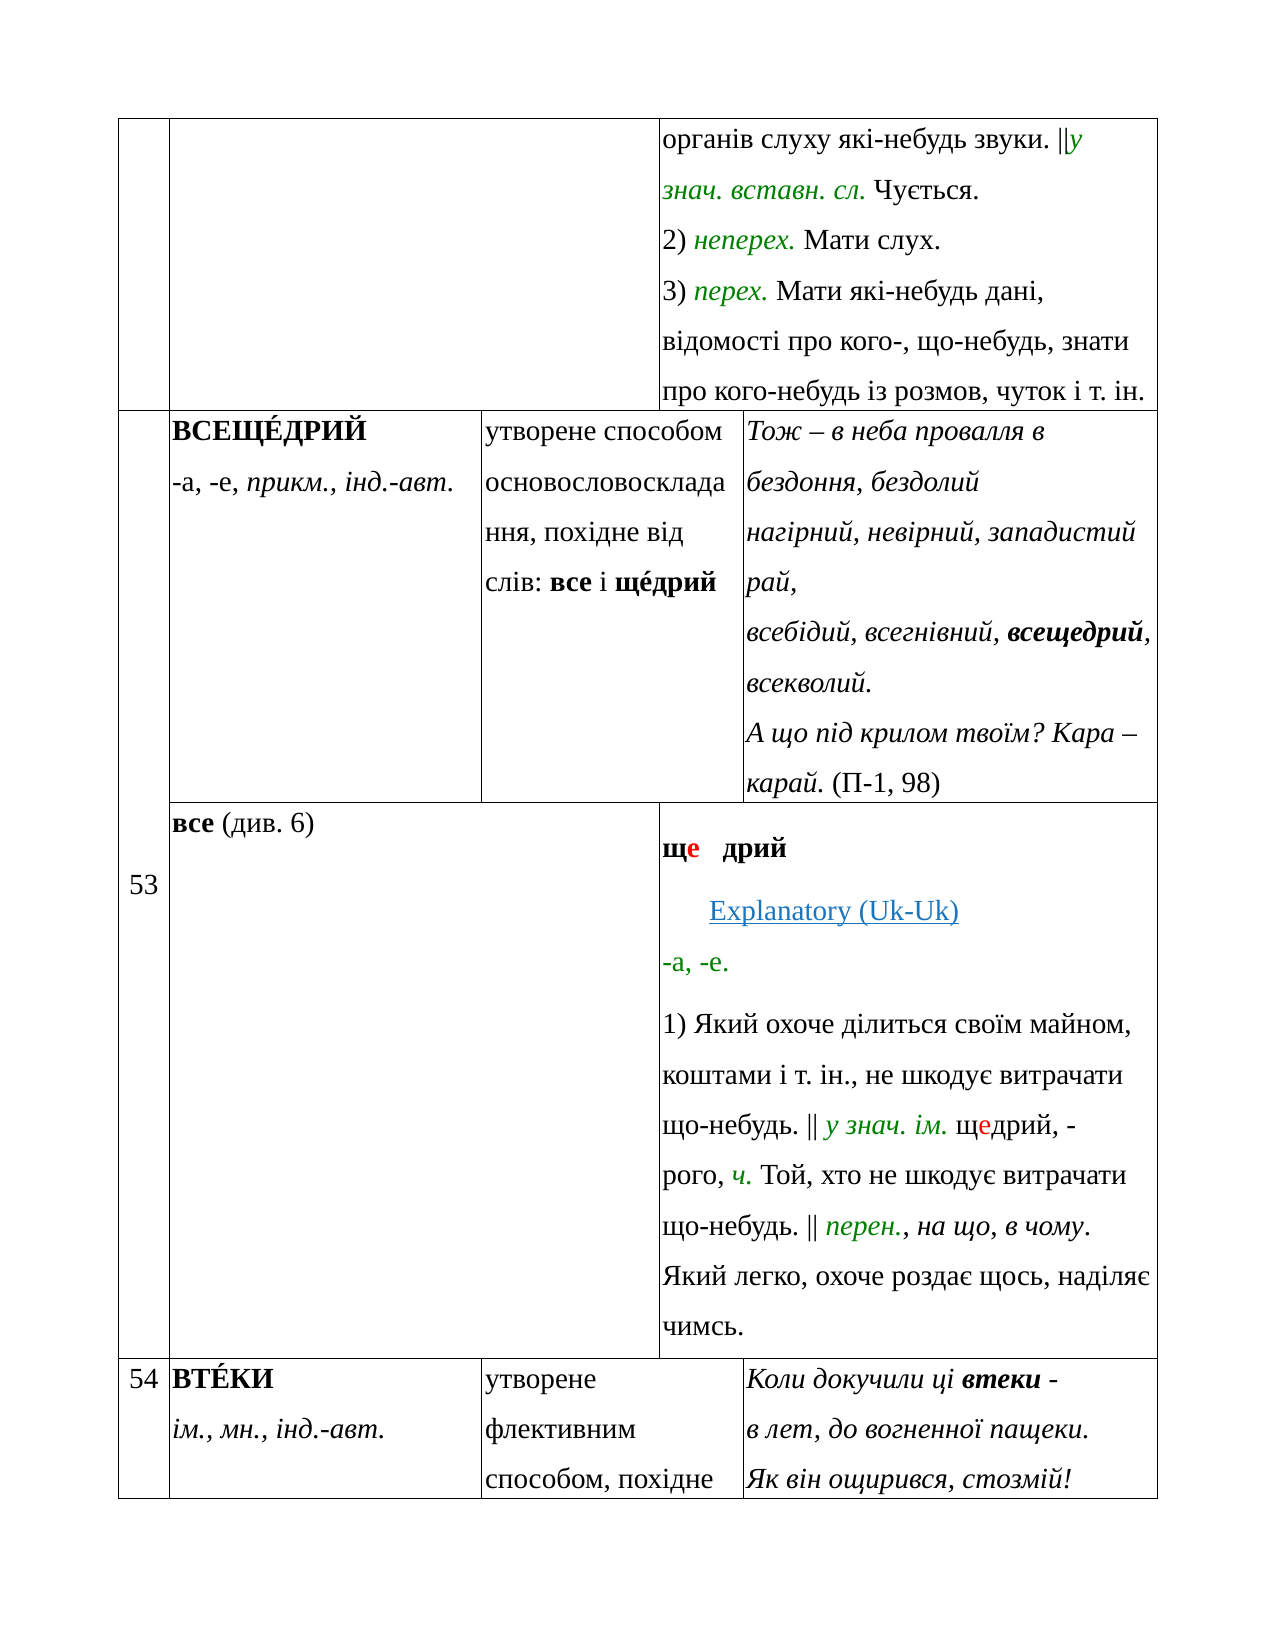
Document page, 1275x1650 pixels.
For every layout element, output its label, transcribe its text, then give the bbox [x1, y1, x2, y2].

table_cell Тож – в неба провалля в бездоння, бездолий нагірний, невірний, западистий рай, всебідий, всегнівний, всещедрий, всекволий. А що під крилом твоїм? Кара – карай. (П‑1, 98) [744, 411, 1157, 802]
table_cell 54 [119, 1359, 169, 1498]
table_cell [170, 119, 659, 410]
table_cell утворене способом основословоскладання, похідне від слів: все і щéдрий [482, 411, 743, 802]
table_cell Коли докучили ці втеки - в лет, до вогненної пащеки. Як він ощирився, стозмій! [744, 1359, 1157, 1498]
table_cell 53 [119, 411, 169, 1357]
table_cell Втéки ім., мн., інд.-авт. [170, 1359, 481, 1498]
table_cell органів слуху які-небудь звуки. ||у знач. вставн. сл. Чується. 2) неперех. Мати слух. 3) перех. Мати які-небудь дані, відомості про кого-, що-небудь, знати про кого-небудь із розмов, чуток і т. ін. [660, 119, 1157, 410]
table_cell щедрий Explanatory (Uk-Uk) -а, -е. 1) Який охоче ділиться своїм майном, коштами і т. ін., не шкодує витрачати що-небудь. || у знач. ім. щедрий, -рого, ч. Той, хто не шкодує витрачати що-небудь. || перен., на що, в чому. Який легко, охоче роздає щось, наділяє чимсь. [660, 803, 1157, 1357]
table_cell [119, 119, 169, 410]
table_cell Всещéдрий -а, -е, прикм., інд.-авт. [170, 411, 481, 802]
table_cell утворене флективним способом, похідне [482, 1359, 743, 1498]
table_cell все (див. 6) [170, 803, 659, 1357]
